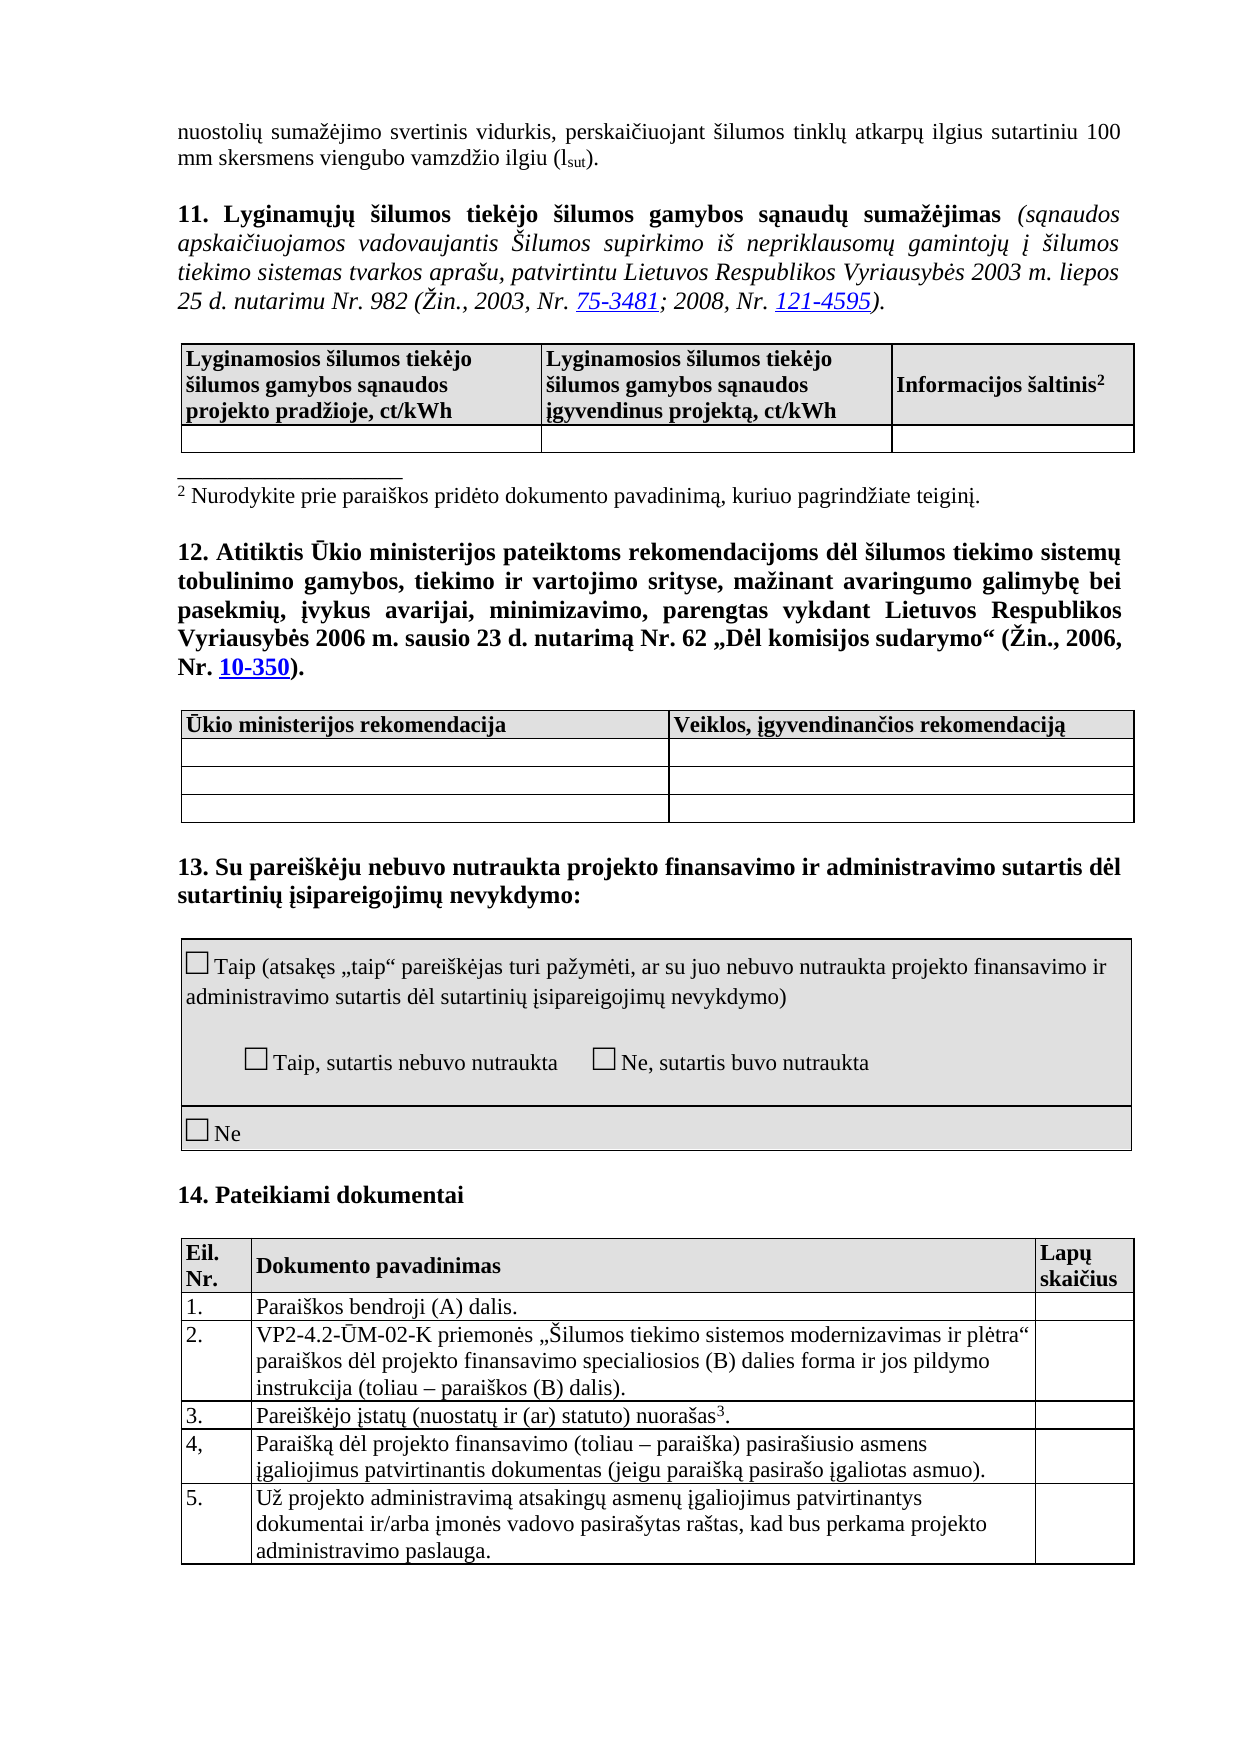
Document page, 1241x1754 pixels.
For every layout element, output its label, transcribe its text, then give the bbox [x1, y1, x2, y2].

table_header Ūkio ministerijos rekomendacija [182, 711, 668, 738]
text 12. Atitiktis Ūkio ministerijos pateiktoms rekomendacijoms dėl šilumos tiekimo sistemų tobulinimo gamybos, tiekimo ir vartojimo srityse, mažinant avaringumo galimybę bei pasekmių, įvykus avarijai, minimizavimo, parengtas vykdant Lietuvos Respublikos Vyriausybės 2006 m. sausio 23 d. nutarimą Nr. 62 „Dėl komisijos sudarymo“ (Žin., 2006, Nr. 10-350). [177, 537, 1122, 681]
table_header Eil. Nr. [182, 1239, 251, 1292]
table_header Lapų skaičius [1036, 1239, 1133, 1292]
table_cell [182, 795, 668, 821]
table_cell VP2-4.2-ŪM-02-K priemonės „Šilumos tiekimo sistemos modernizavimas ir plėtra“ paraiškos dėl projekto finansavimo specialiosios (B) dalies forma ir jos pildymo instrukcija (toliau – paraiškos (B) dalis). [252, 1321, 1035, 1400]
table_cell [182, 426, 541, 452]
text __________________ [177, 453, 1122, 482]
table_cell □ Ne [182, 1107, 1131, 1149]
table_header □ Taip (atsakęs „taip“ pareiškėjas turi pažymėti, ar su juo nebuvo nutraukta projekto finansavimo ir administravimo sutartis dėl sutartinių įsipareigojimų nevykdymo) □ Taip, sutartis nebuvo nutraukta □ Ne, sutartis buvo nutraukta [182, 940, 1131, 1105]
table_cell 3. [182, 1402, 251, 1428]
table_cell [670, 739, 1133, 766]
text nuostolių sumažėjimo svertinis vidurkis, perskaičiuojant šilumos tinklų atkarpų ilgius sutartiniu 100 mm skersmens viengubo vamzdžio ilgiu (lsut). [177, 118, 1122, 171]
text 11. Lyginamųjų šilumos tiekėjo šilumos gamybos sąnaudų sumažėjimas (sąnaudos apskaičiuojamos vadovaujantis Šilumos supirkimo iš nepriklausomų gamintojų į šilumos tiekimo sistemas tvarkos aprašu, patvirtintu Lietuvos Respublikos Vyriausybės 2003 m. liepos 25 d. nutarimu Nr. 982 (Žin., 2003, Nr. 75-3481; 2008, Nr. 121-4595). [177, 199, 1122, 314]
table_cell [1036, 1430, 1133, 1482]
table_cell [670, 767, 1133, 793]
text 14. Pateikiami dokumentai [177, 1180, 1122, 1209]
table_header Dokumento pavadinimas [252, 1239, 1035, 1292]
table_cell 2. [182, 1321, 251, 1400]
table_cell Už projekto administravimą atsakingų asmenų įgaliojimus patvirtinantys dokumentai ir/arba įmonės vadovo pasirašytas raštas, kad bus perkama projekto administravimo paslauga. [252, 1484, 1035, 1563]
table_cell [542, 426, 891, 452]
table_cell [1036, 1321, 1133, 1400]
table_header Lyginamosios šilumos tiekėjo šilumos gamybos sąnaudos projekto pradžioje, ct/kWh [182, 345, 541, 424]
table_header Informacijos šaltinis2 [893, 345, 1133, 424]
table_cell 4, [182, 1430, 251, 1482]
table_cell [1036, 1293, 1133, 1319]
table_header Veiklos, įgyvendinančios rekomendaciją [670, 711, 1133, 738]
table_cell [182, 739, 668, 766]
table_cell [1036, 1402, 1133, 1428]
table_cell 5. [182, 1484, 251, 1563]
table_header Lyginamosios šilumos tiekėjo šilumos gamybos sąnaudos įgyvendinus projektą, ct/kWh [542, 345, 891, 424]
table_cell Paraiškos bendroji (A) dalis. [252, 1293, 1035, 1319]
table_cell [182, 767, 668, 793]
table_cell 1. [182, 1293, 251, 1319]
table_cell Paraišką dėl projekto finansavimo (toliau – paraiška) pasirašiusio asmens įgaliojimus patvirtinantis dokumentas (jeigu paraišką pasirašo įgaliotas asmuo). [252, 1430, 1035, 1482]
table_cell Pareiškėjo įstatų (nuostatų ir (ar) statuto) nuorašas3. [252, 1402, 1035, 1428]
table_cell [893, 426, 1133, 452]
text 2 Nurodykite prie paraiškos pridėto dokumento pavadinimą, kuriuo pagrindžiate teiginį. [177, 482, 1122, 508]
text 13. Su pareiškėju nebuvo nutraukta projekto finansavimo ir administravimo sutartis dėl sutartinių įsipareigojimų nevykdymo: [177, 852, 1122, 909]
table_cell [1036, 1484, 1133, 1563]
table_cell [670, 795, 1133, 821]
